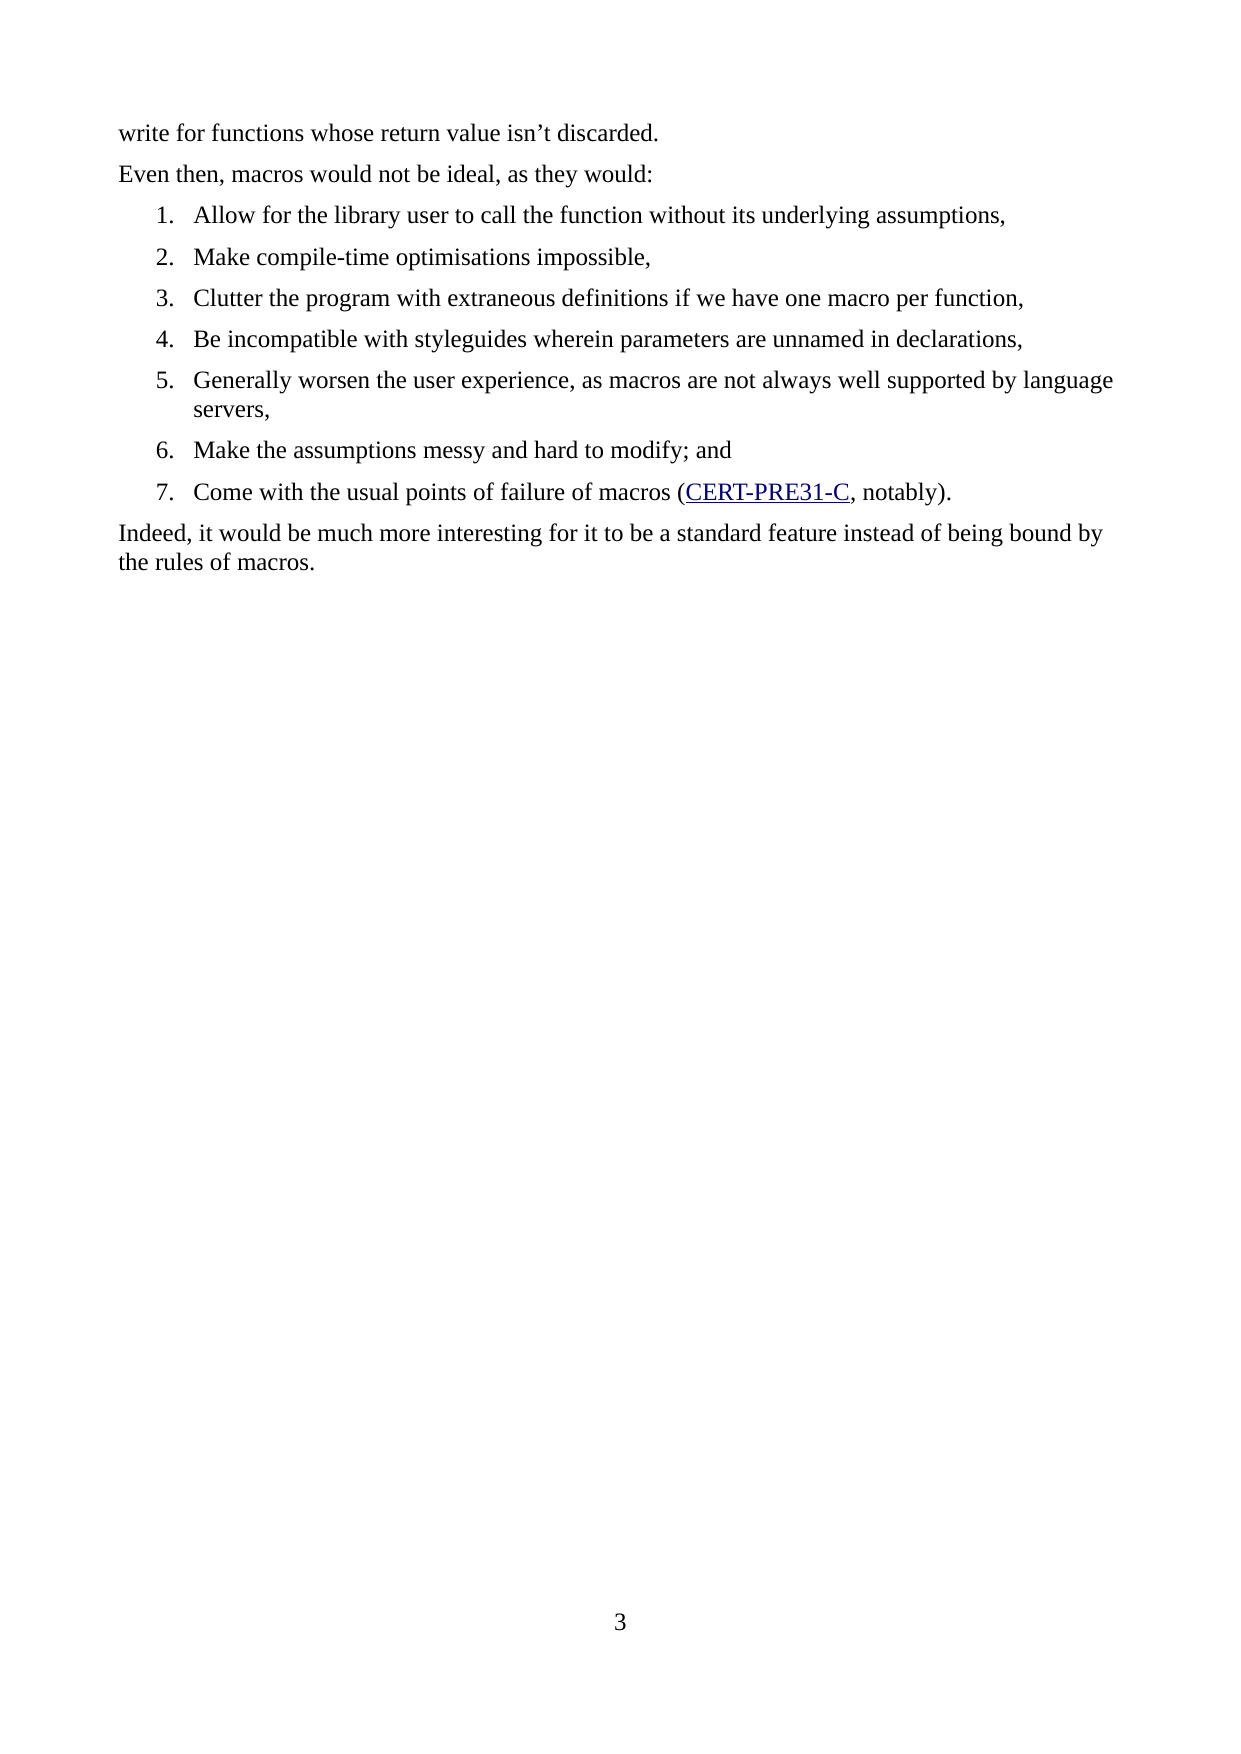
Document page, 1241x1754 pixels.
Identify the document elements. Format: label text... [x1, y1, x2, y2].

text Even then, macros would not be ideal, as they would: [118, 159, 1122, 188]
text Indeed, it would be much more interesting for it to be a standard feature instead of being bound by the rules of macros. [118, 518, 1122, 576]
list Make the assumptions messy and hard to modify; and [156, 436, 1122, 464]
list Come with the usual points of failure of macros (CERT-PRE31-C, notably). [156, 477, 1122, 506]
list Clutter the program with extraneous definitions if we have one macro per function, [156, 283, 1122, 312]
list Be incompatible with styleguides wherein parameters are unnamed in declarations, [156, 324, 1122, 353]
list Make compile-time optimisations impossible, [156, 242, 1122, 271]
list Generally worsen the user experience, as macros are not always well supported by language servers, [156, 366, 1122, 423]
text write for functions whose return value isn’t discarded. [118, 118, 1122, 147]
list Allow for the library user to call the function without its underlying assumptions, [156, 201, 1122, 229]
